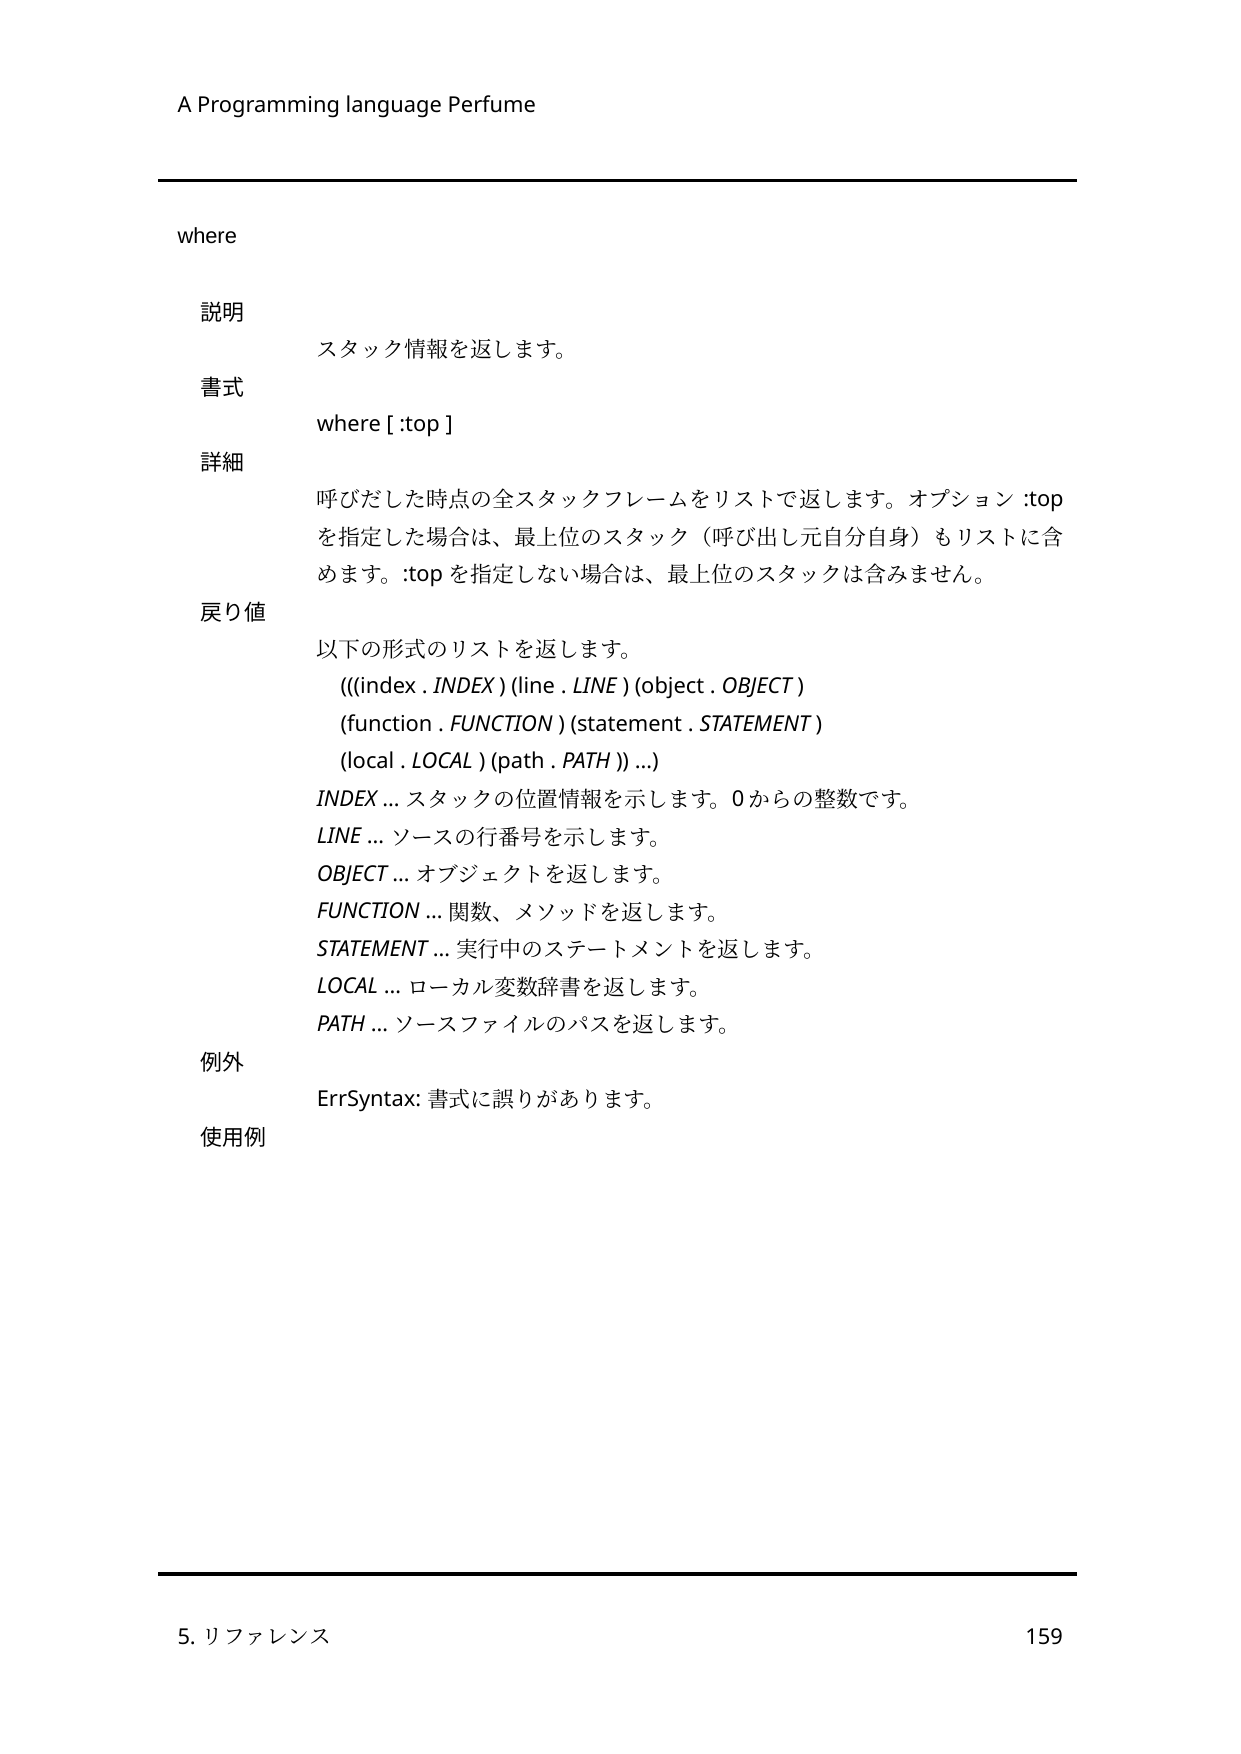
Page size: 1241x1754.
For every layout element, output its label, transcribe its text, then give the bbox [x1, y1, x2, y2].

table_cell 使用例 [200, 1117, 317, 1204]
subtitle where [177, 217, 1063, 254]
table_cell 例外 [200, 1042, 317, 1117]
table_cell 戻り値 [200, 592, 317, 1042]
table_cell 書式 [200, 367, 317, 442]
table_cell 呼びだした時点の全スタックフレームをリストで返します。オプション :top を指定した場合は、最上位のスタック（呼び出し元自分自身）もリストに含めます。:top を指定しない場合は、最上位のスタックは含みません。 [317, 442, 1063, 592]
table_header 説明 [200, 292, 317, 367]
table_cell 以下の形式のリストを返します。 (((index . INDEX ) (line . LINE ) (object . OBJECT ) (function . FUNCTION ) (statement . STATEMENT ) (local . LOCAL ) (path . PATH )) …) INDEX … スタックの位置情報を示します。0からの整数です。 LINE … ソースの行番号を示します。 OBJECT … オブジェクトを返します。 FUNCTION … 関数、メソッドを返します。 STATEMENT … 実行中のステートメントを返します。 LOCAL … ローカル変数辞書を返します。 PATH … ソースファイルのパスを返します。 [317, 592, 1063, 1042]
table_cell where [ :top ] [317, 367, 1063, 442]
table_header スタック情報を返します。 [317, 292, 1063, 367]
table_cell ErrSyntax: 書式に誤りがあります。 [317, 1042, 1063, 1117]
table_cell [317, 1117, 1063, 1204]
table_cell 詳細 [200, 442, 317, 592]
